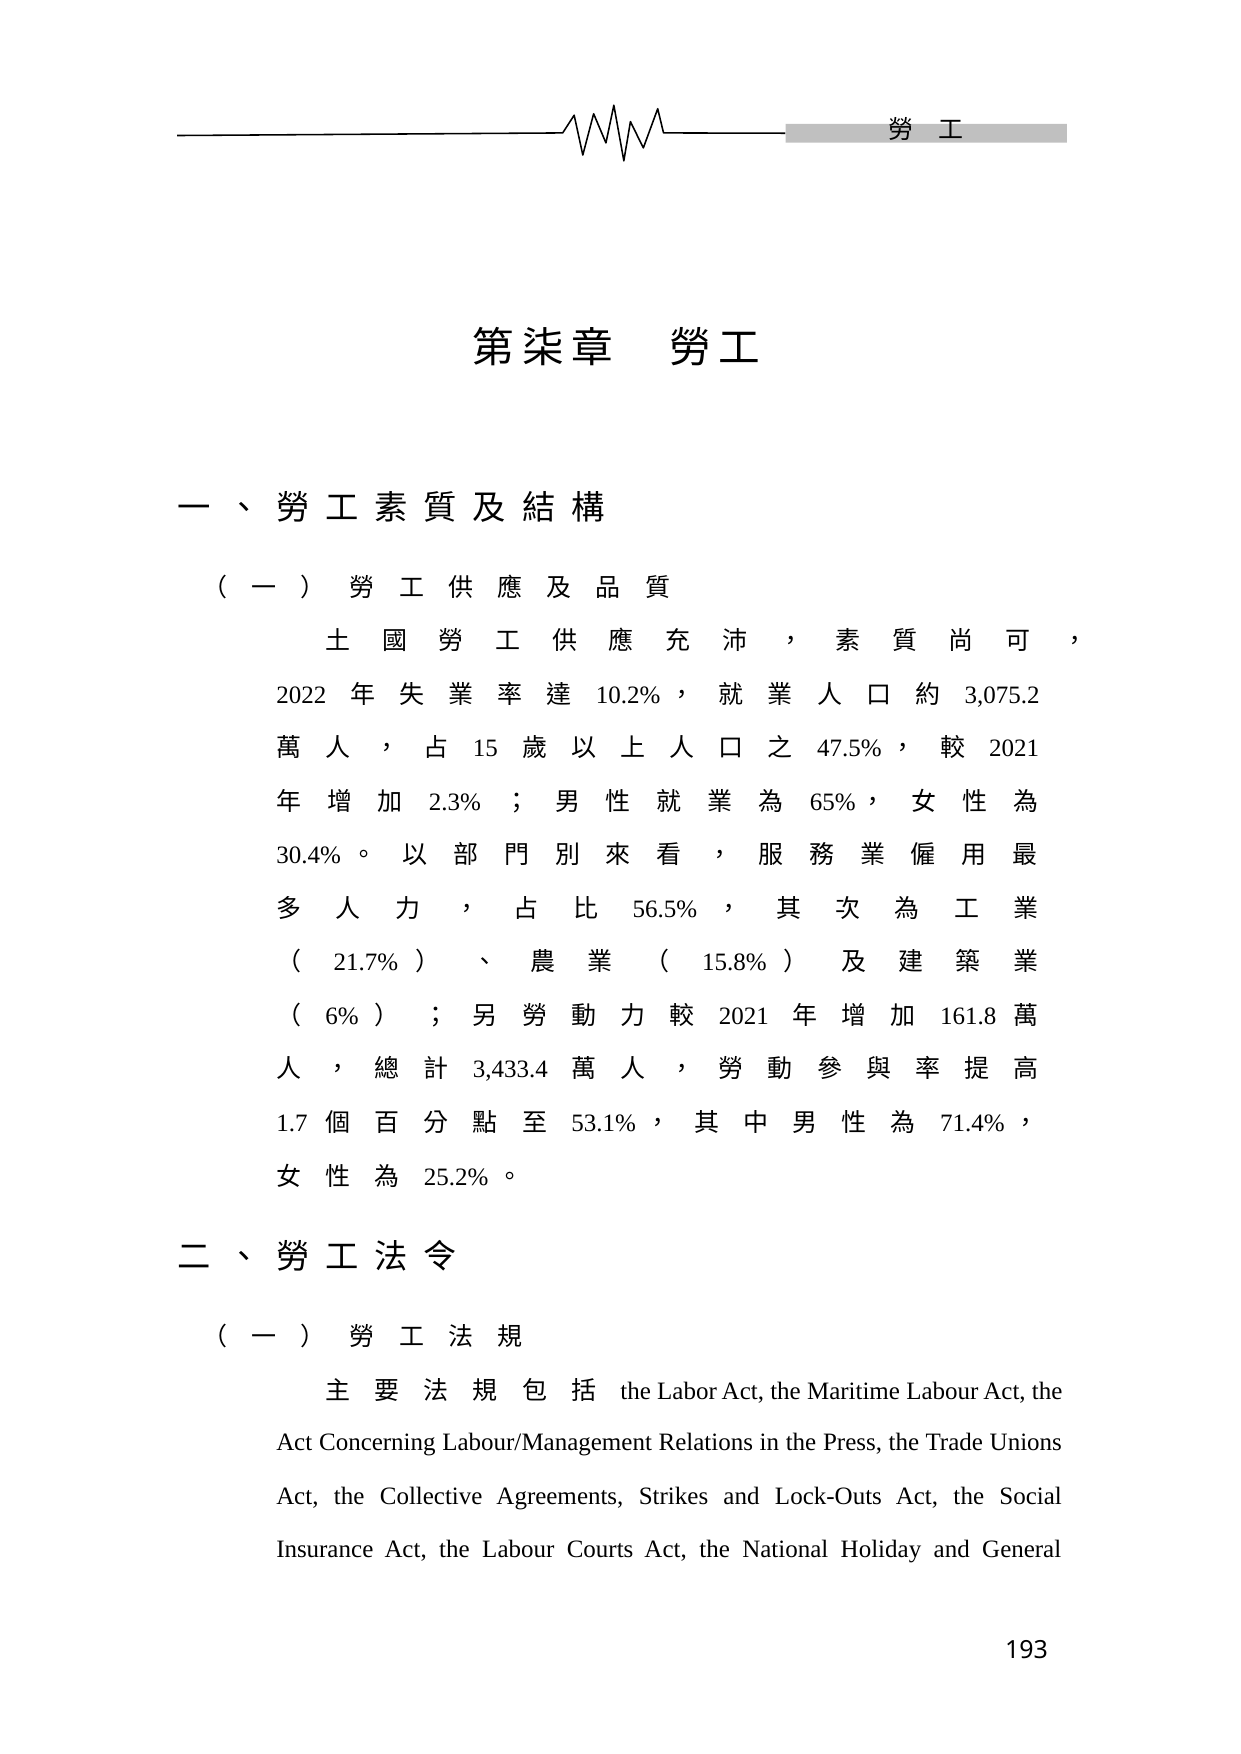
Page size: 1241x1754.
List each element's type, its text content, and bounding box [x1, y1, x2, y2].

text （一）勞工法規 [202, 1308, 1063, 1362]
text 二、勞工法令 [178, 1228, 1063, 1281]
text 土國勞工供應充沛，素質尚可，2022年失業率達10.2%，就業人口約3,075.2萬人，占15歲以上人口之47.5%，較2021年增加2.3%；男性就業為65%，女性為30.4%。以部門別來看，服務業僱用最多人力，占比56.5%，其次為工業（21.7%）、農業（15.8%）及建築業（6%）；另勞動力較2021年增加161.8萬人，總計3,433.4萬人，勞動參與率提高1.7個百分點至53.1%，其中男性為71.4%，女性為25.2%。 [276, 612, 1063, 1201]
text 主要法規包括the Labor Act, the Maritime Labour Act, the Act Concerning Labour/Management Relations in the Press, the Trade Unions Act, the Collective Agreements, Strikes and Lock-Outs Act, the Social Insurance Act, the Labour Courts Act, the National Holiday and General [276, 1362, 1063, 1576]
text （一）勞工供應及品質 [202, 558, 1063, 612]
text 一、勞工素質及結構 [178, 478, 1063, 532]
text 第柒章 勞工 [178, 291, 1063, 398]
